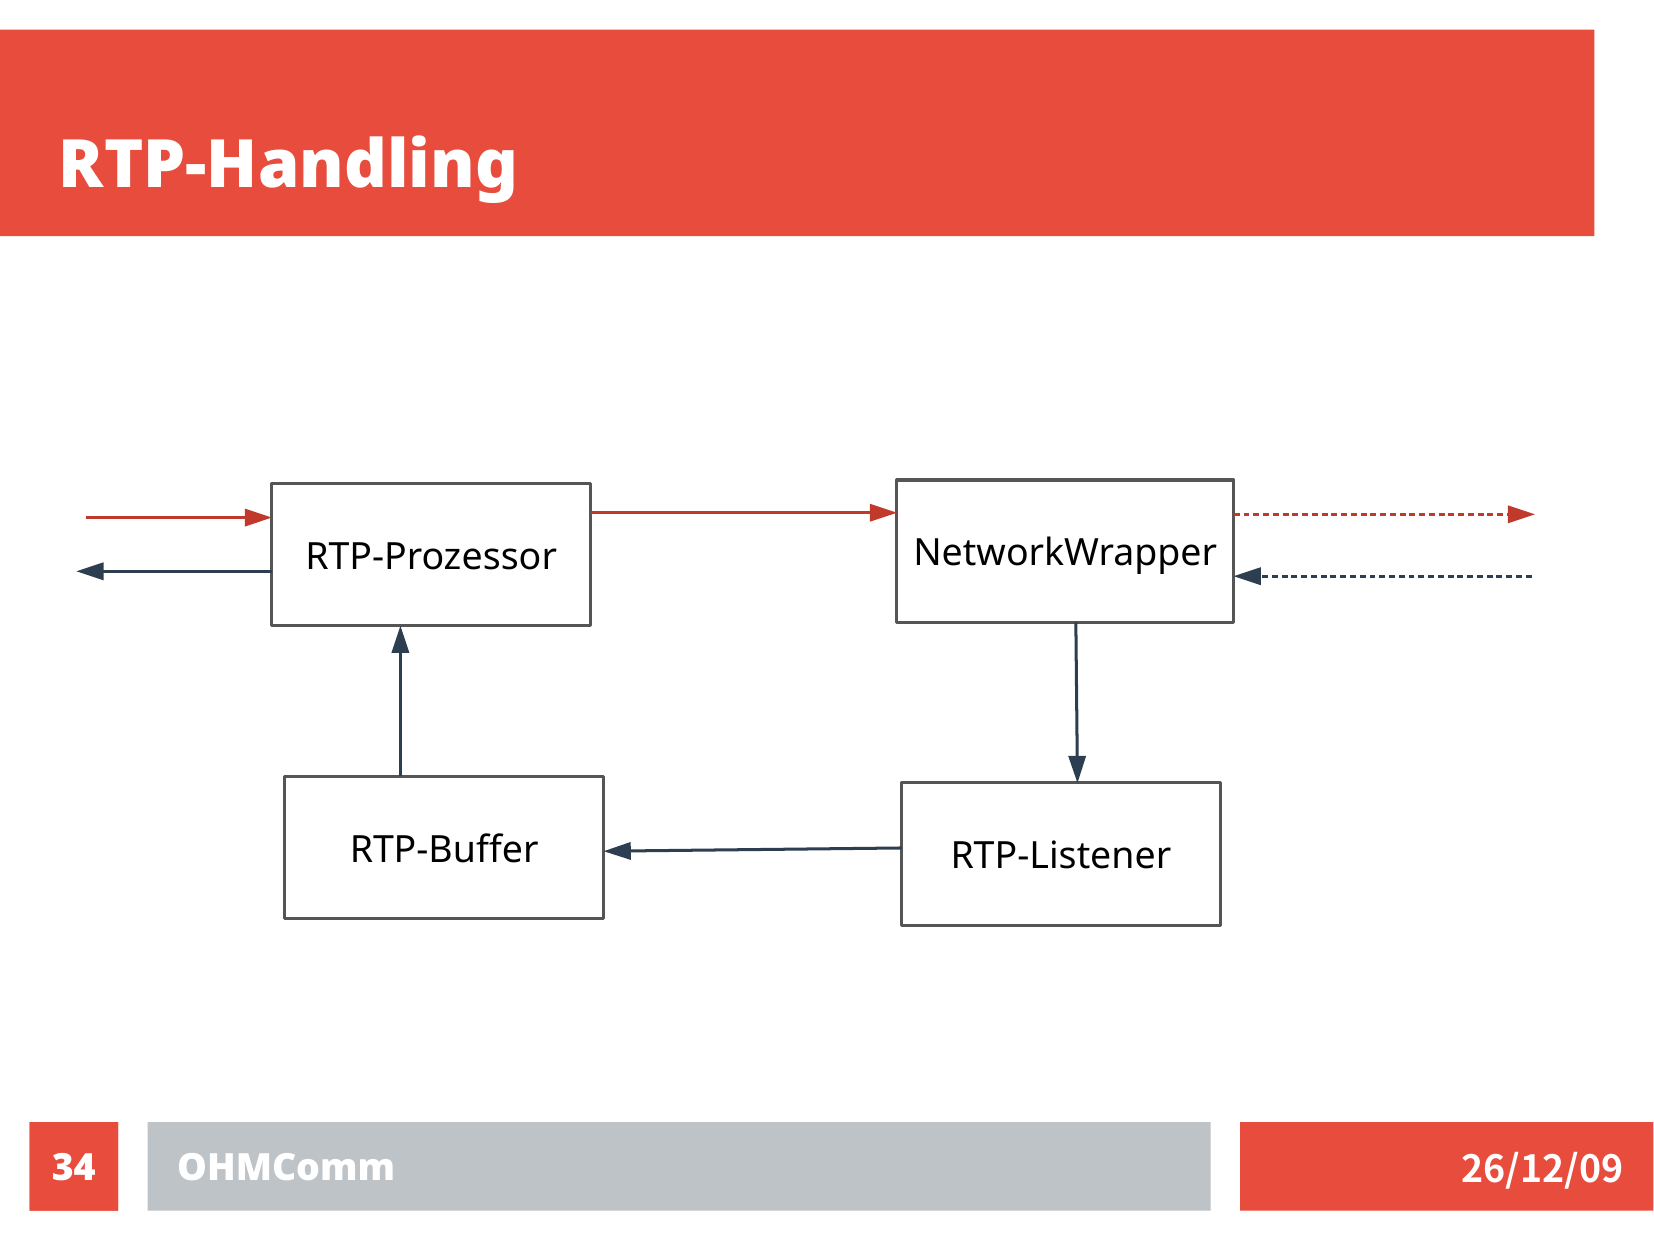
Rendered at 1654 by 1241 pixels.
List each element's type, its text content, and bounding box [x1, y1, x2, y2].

text_box RTP-Prozessor [271, 483, 591, 626]
text_box NetworkWrapper [896, 480, 1234, 623]
text_box RTP-Listener [901, 782, 1221, 926]
title RTP-Handling [59, 59, 1595, 207]
text_box RTP-Buffer [284, 776, 604, 919]
